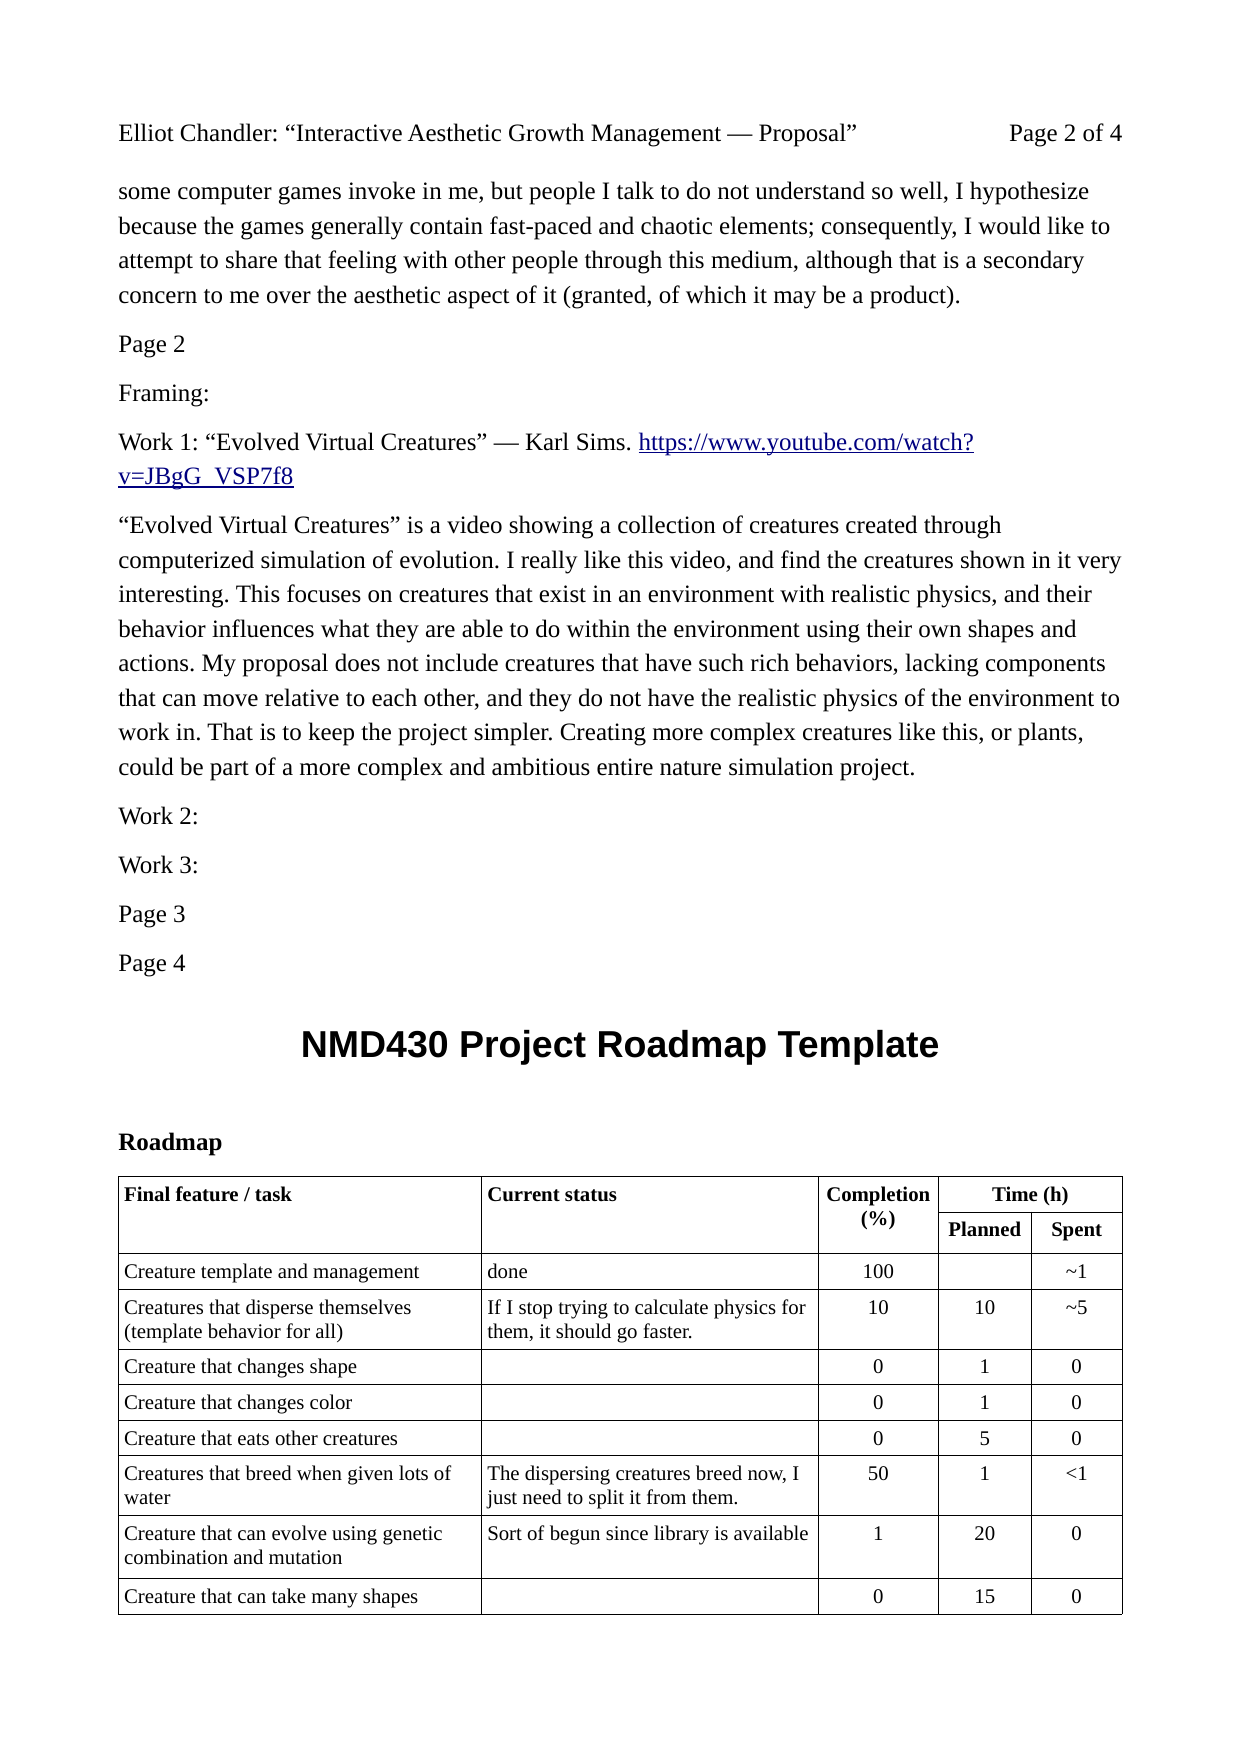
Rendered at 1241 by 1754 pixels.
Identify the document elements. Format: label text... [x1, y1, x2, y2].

table_cell <1 [1032, 1456, 1122, 1515]
title NMD430 Project Roadmap Template [118, 1022, 1122, 1065]
table_cell Creature that can take many shapes [119, 1579, 481, 1614]
table_cell done [482, 1254, 818, 1289]
table_cell Creatures that breed when given lots of water [119, 1456, 481, 1515]
table_cell 1 [939, 1385, 1031, 1420]
table_cell 0 [819, 1421, 938, 1455]
table_cell ~1 [1032, 1254, 1122, 1289]
table_cell 1 [819, 1516, 938, 1578]
table_cell 0 [1032, 1579, 1122, 1614]
table_cell Planned [939, 1213, 1031, 1253]
table_cell 1 [939, 1456, 1031, 1515]
table_header Time (h) [939, 1177, 1122, 1212]
table_cell [482, 1385, 818, 1420]
table_cell Creatures that disperse themselves (template behavior for all) [119, 1290, 481, 1348]
table_cell 20 [939, 1516, 1031, 1578]
table_cell 0 [1032, 1516, 1122, 1578]
table_cell Creature template and management [119, 1254, 481, 1289]
table_cell Creature that eats other creatures [119, 1421, 481, 1455]
table_cell If I stop trying to calculate physics for them, it should go faster. [482, 1290, 818, 1348]
text some computer games invoke in me, but people I talk to do not understand so well, I hypothesize because the games generally contain fast-paced and chaotic elements; consequently, I would like to attempt to share that feeling with other people through this medium, although that is a secondary concern to me over the aesthetic aspect of it (granted, of which it may be a product). [118, 176, 1122, 308]
table_cell 100 [819, 1254, 938, 1289]
text Page 3 [118, 899, 1122, 928]
table_cell 0 [1032, 1350, 1122, 1384]
table_cell The dispersing creatures breed now, I just need to split it from them. [482, 1456, 818, 1515]
table_cell [482, 1421, 818, 1455]
table_cell 0 [1032, 1385, 1122, 1420]
text Work 1: “Evolved Virtual Creatures” — Karl Sims. https://www.youtube.com/watch?v=JBgG_VSP7f8 [118, 427, 1122, 490]
table_cell 1 [939, 1350, 1031, 1384]
table_cell 50 [819, 1456, 938, 1515]
text Work 3: [118, 850, 1122, 879]
table_cell [939, 1254, 1031, 1289]
table_cell [482, 1579, 818, 1614]
text Framing: [118, 378, 1122, 407]
table_cell Spent [1032, 1213, 1122, 1253]
text “Evolved Virtual Creatures” is a video showing a collection of creatures created through computerized simulation of evolution. I really like this video, and find the creatures shown in it very interesting. This focuses on creatures that exist in an environment with realistic physics, and their behavior influences what they are able to do within the environment using their own shapes and actions. My proposal does not include creatures that have such rich behaviors, lacking components that can move relative to each other, and they do not have the realistic physics of the environment to work in. That is to keep the project simpler. Creating more complex creatures like this, or plants, could be part of a more complex and ambitious entire nature simulation project. [118, 511, 1122, 781]
table_header Current status [482, 1177, 818, 1253]
table_header Completion (%) [819, 1177, 938, 1253]
table_header Final feature / task [119, 1177, 481, 1253]
table_cell [482, 1350, 818, 1384]
table_cell Creature that can evolve using genetic combination and mutation [119, 1516, 481, 1578]
table_cell Creature that changes shape [119, 1350, 481, 1384]
table_cell 0 [819, 1350, 938, 1384]
text Roadmap [118, 1127, 1122, 1156]
table_cell Sort of begun since library is available [482, 1516, 818, 1578]
table_cell 5 [939, 1421, 1031, 1455]
table_cell 10 [819, 1290, 938, 1348]
table_cell 0 [819, 1385, 938, 1420]
table_cell ~5 [1032, 1290, 1122, 1348]
table_cell 0 [1032, 1421, 1122, 1455]
table_cell 0 [819, 1579, 938, 1614]
text Page 2 [118, 329, 1122, 358]
text Page 4 [118, 948, 1122, 977]
text Work 2: [118, 801, 1122, 830]
table_cell 10 [939, 1290, 1031, 1348]
table_cell 15 [939, 1579, 1031, 1614]
table_cell Creature that changes color [119, 1385, 481, 1420]
